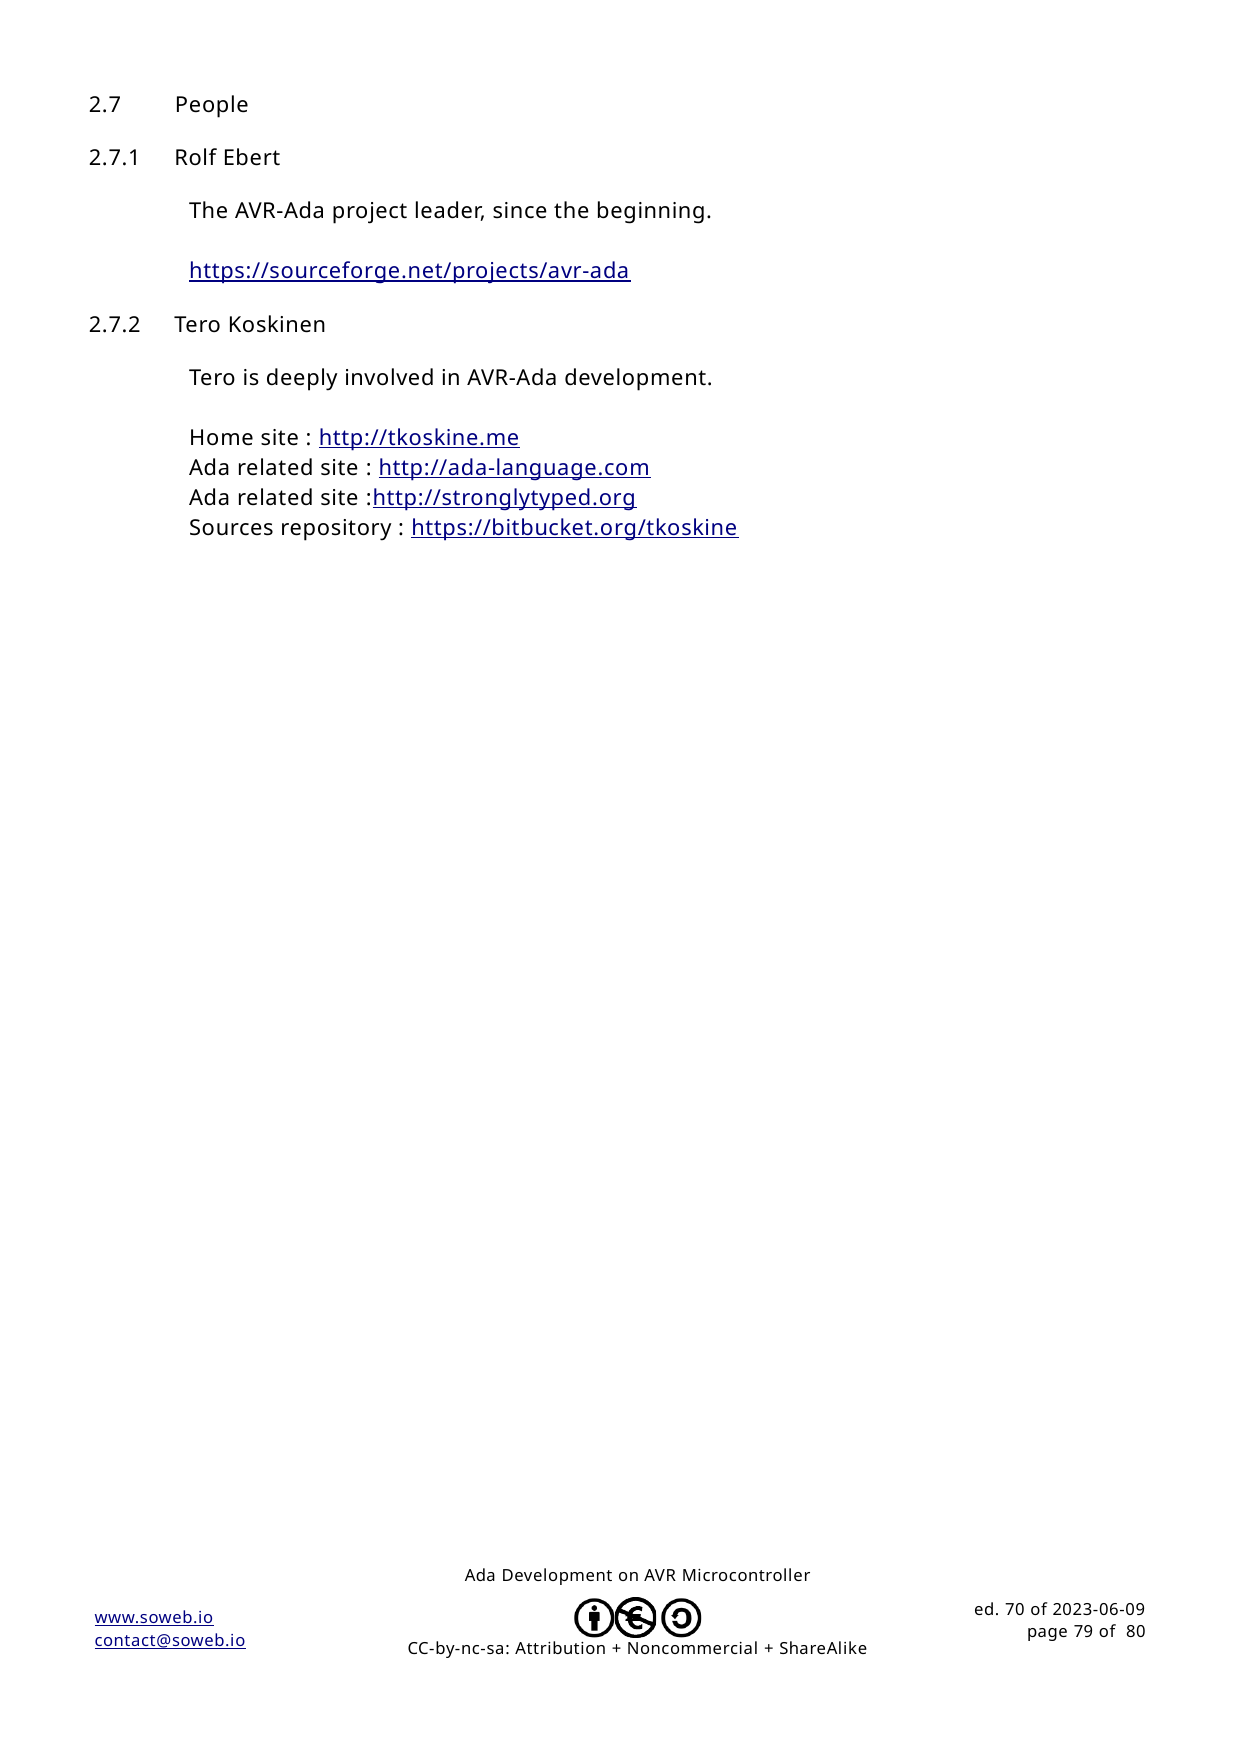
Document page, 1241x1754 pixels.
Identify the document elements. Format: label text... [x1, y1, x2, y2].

text Sources repository : https://bitbucket.org/tkoskine [189, 511, 1152, 541]
picture [573, 1597, 657, 1638]
subtitle Tero Koskinen [88, 309, 1152, 350]
text Ada related site : http://ada-language.com [189, 451, 1152, 481]
subtitle Rolf Ebert [88, 142, 1152, 183]
text Tero is deeply involved in AVR-Ada development. [189, 361, 1152, 391]
text Home site : http://tkoskine.me [189, 421, 1152, 451]
text https://sourceforge.net/projects/avr-ada [189, 255, 1152, 285]
picture [660, 1597, 702, 1638]
text Ada related site :http://stronglytyped.org [189, 481, 1152, 511]
subtitle People [88, 88, 1152, 118]
text The AVR-Ada project leader, since the beginning. [189, 195, 1152, 225]
